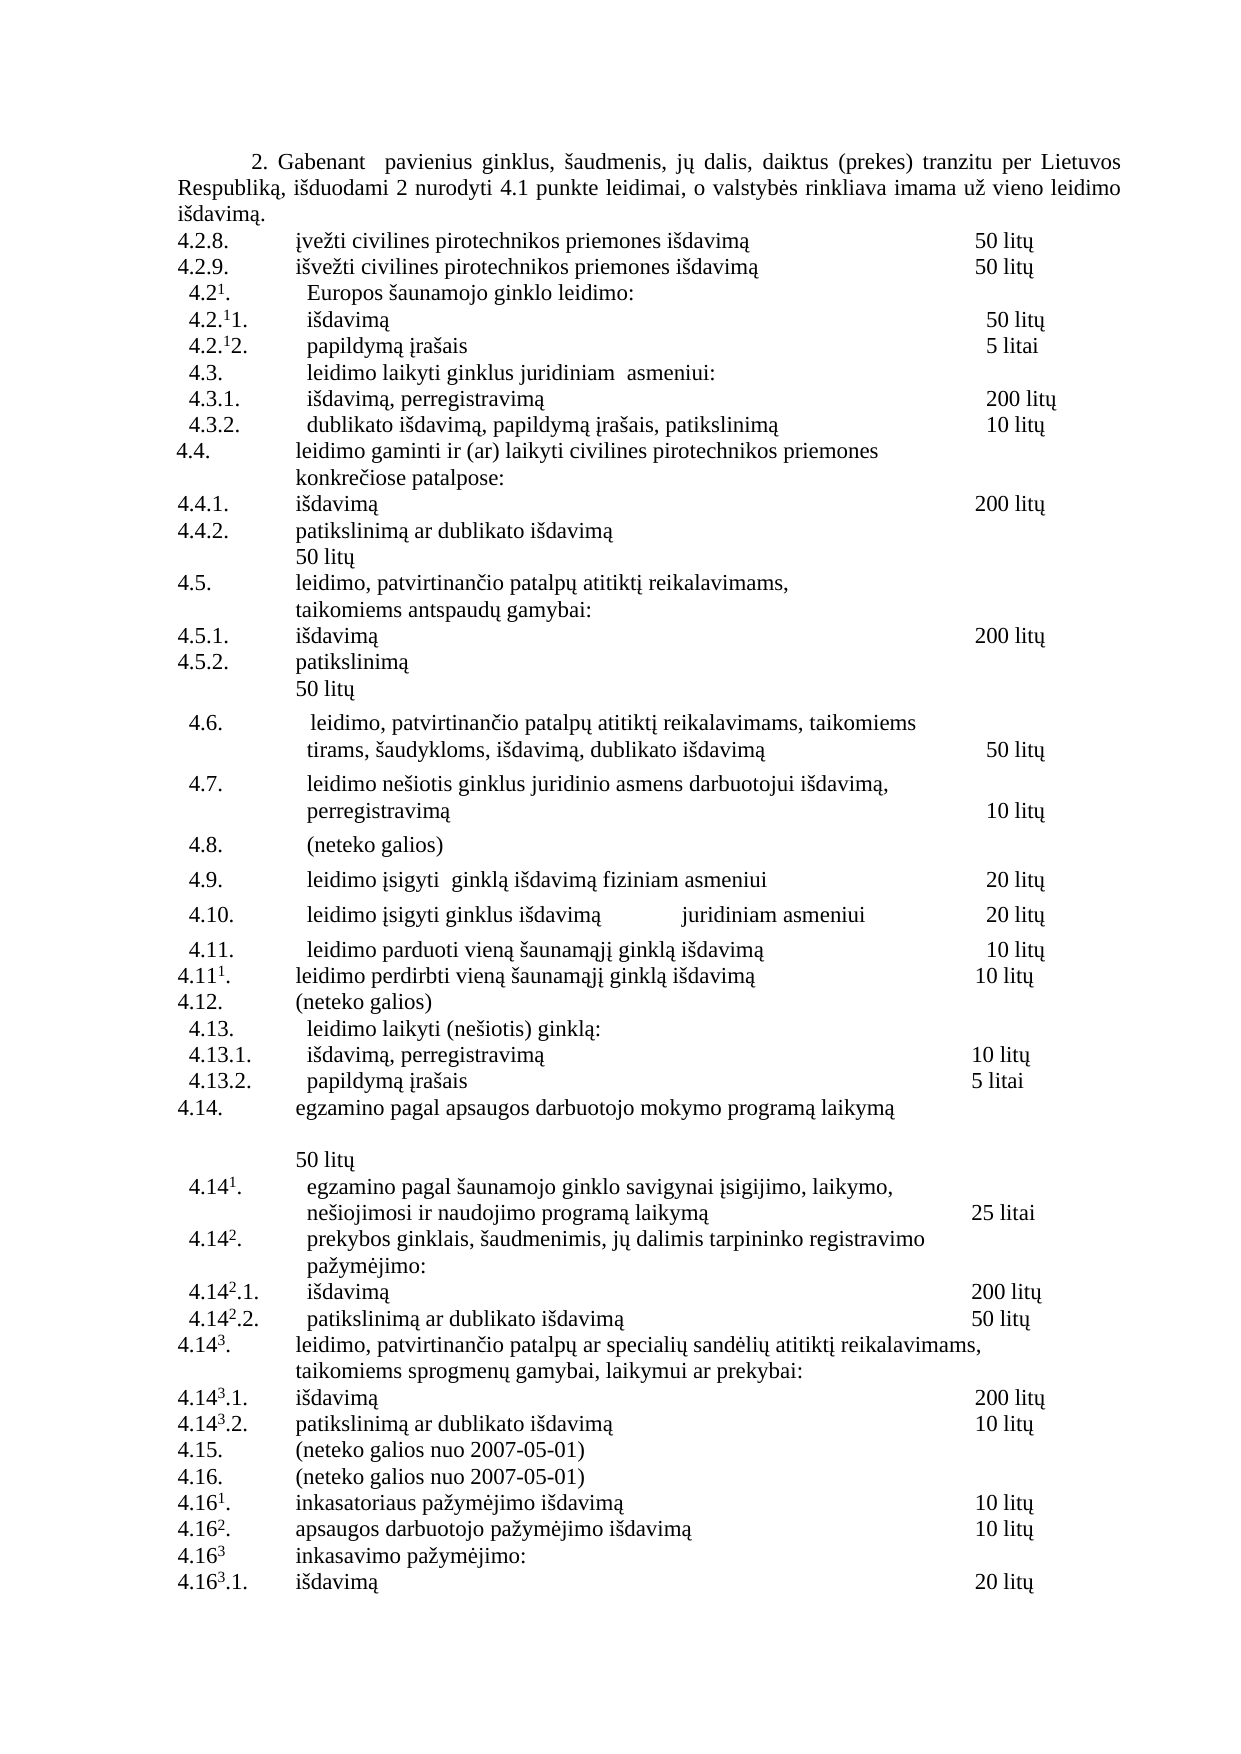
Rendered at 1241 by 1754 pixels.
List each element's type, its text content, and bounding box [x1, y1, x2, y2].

table_cell 4.13.2. [177, 1068, 307, 1094]
text 4.5. leidimo, patvirtinančio patalpų atitiktį reikalavimams, [177, 569, 1122, 596]
table_cell dublikato išdavimą, papildymą įrašais, patikslinimą [307, 411, 986, 438]
table_cell 20 litų [986, 858, 1133, 893]
text 4.161. inkasatoriaus pažymėjimo išdavimą 10 litų [177, 1489, 1122, 1515]
table_cell leidimo įsigyti ginklus išdavimą juridiniam asmeniui [307, 893, 986, 927]
table_cell [986, 359, 1133, 385]
table_cell išdavimą, perregistravimą [307, 385, 986, 411]
text 4.163.1. išdavimą 20 litų [177, 1568, 1122, 1594]
table_header Europos šaunamojo ginklo leidimo: [307, 280, 986, 306]
table_cell 10 litų [986, 762, 1133, 823]
table_cell 4.142.1. [177, 1278, 307, 1304]
table_cell 4.11. [177, 927, 307, 962]
text 4.2.9. išvežti civilines pirotechnikos priemones išdavimą 50 litų [177, 253, 1122, 279]
table_header 4.141. [177, 1173, 307, 1226]
table_cell prekybos ginklais, šaudmenimis, jų dalimis tarpininko registravimo pažymėjimo: [307, 1226, 971, 1278]
table_cell [971, 1226, 1119, 1278]
table_cell patikslinimą ar dublikato išdavimą [307, 1305, 971, 1331]
table_cell 200 litų [986, 385, 1133, 411]
table_cell 50 litų [986, 306, 1133, 332]
table_header leidimo laikyti (nešiotis) ginklą: [307, 1015, 971, 1041]
table_cell išdavimą [307, 1278, 971, 1304]
table_cell 5 litai [986, 332, 1133, 358]
table_cell 50 litų [971, 1305, 1119, 1331]
text 4.5.2. patikslinimą 50 litų [177, 648, 945, 701]
text taikomiems antspaudų gamybai: [177, 596, 1122, 622]
table_cell 200 litų [971, 1278, 1119, 1304]
table_cell 4.9. [177, 858, 307, 893]
text taikomiems sprogmenų gamybai, laikymui ar prekybai: [177, 1357, 1122, 1384]
table_cell 4.3.1. [177, 385, 307, 411]
table_cell 4.2.12. [177, 332, 307, 358]
table_cell papildymą įrašais [307, 332, 986, 358]
text konkrečiose patalpose: [176, 464, 974, 490]
table_cell (neteko galios) [307, 823, 986, 858]
text 4.5.1. išdavimą 200 litų [177, 622, 1122, 648]
table_cell išdavimą [307, 306, 986, 332]
text 4.4.2. patikslinimą ar dublikato išdavimą 50 litų [177, 517, 945, 569]
table_cell 20 litų [986, 893, 1133, 927]
text 4.15. (neteko galios nuo 2007-05-01) [177, 1436, 945, 1463]
text 2. Gabenant pavienius ginklus, šaudmenis, jų dalis, daiktus (prekes) tranzitu per Lietuvos Respubliką, išduodami 2 nurodyti 4.1 punkte leidimai, o valstybės rinkliava imama už vieno leidimo išdavimą. [177, 148, 1122, 227]
table_cell 4.142. [177, 1226, 307, 1278]
table_cell 4.142.2. [177, 1305, 307, 1331]
table_cell 10 litų [986, 411, 1133, 438]
table_header 25 litai [971, 1173, 1119, 1226]
table_cell 4.8. [177, 823, 307, 858]
table_header egzamino pagal šaunamojo ginklo savigynai įsigijimo, laikymo, nešiojimosi ir naudojimo programą laikymą [307, 1173, 971, 1226]
table_cell 10 litų [986, 927, 1133, 962]
table_cell išdavimą, perregistravimą [307, 1041, 971, 1067]
table_header 4.13. [177, 1015, 307, 1041]
text 4.16. (neteko galios nuo 2007-05-01) [177, 1463, 945, 1489]
table_cell 10 litų [971, 1041, 1119, 1067]
table_header [986, 280, 1133, 306]
table_cell leidimo įsigyti ginklą išdavimą fiziniam asmeniui [307, 858, 986, 893]
table_cell 4.7. [177, 762, 307, 823]
table_cell 4.2.11. [177, 306, 307, 332]
table_cell 4.10. [177, 893, 307, 927]
text 4.162. apsaugos darbuotojo pažymėjimo išdavimą 10 litų [177, 1515, 1122, 1542]
table_cell 4.3.2. [177, 411, 307, 438]
text 4.4.1. išdavimą 200 litų [177, 490, 1137, 517]
text 4.111. leidimo perdirbti vieną šaunamąjį ginklą išdavimą 10 litų [177, 962, 1122, 988]
text 4.143.1. išdavimą 200 litų [177, 1384, 1122, 1410]
table_cell leidimo laikyti ginklus juridiniam asmeniui: [307, 359, 986, 385]
text 4.2.8. įvežti civilines pirotechnikos priemones išdavimą 50 litų [177, 227, 1226, 253]
table_cell 5 litai [971, 1068, 1119, 1094]
text 4.4. leidimo gaminti ir (ar) laikyti civilines pirotechnikos priemones [176, 438, 974, 464]
text 4.163 inkasavimo pažymėjimo: [177, 1542, 1122, 1568]
table_cell 4.3. [177, 359, 307, 385]
table_header 50 litų [986, 701, 1133, 762]
text 4.14. egzamino pagal apsaugos darbuotojo mokymo programą laikymą 50 litų [177, 1094, 945, 1173]
text 4.12. (neteko galios) [177, 988, 945, 1015]
table_header 4.6. [177, 701, 307, 762]
table_cell papildymą įrašais [307, 1068, 971, 1094]
text 4.143. leidimo, patvirtinančio patalpų ar specialių sandėlių atitiktį reikalavimams, [177, 1331, 1122, 1357]
table_header leidimo, patvirtinančio patalpų atitiktį reikalavimams, taikomiems tirams, šaudykloms, išdavimą, dublikato išdavimą [307, 701, 986, 762]
table_cell 4.13.1. [177, 1041, 307, 1067]
table_cell leidimo parduoti vieną šaunamąjį ginklą išdavimą [307, 927, 986, 962]
table_cell [986, 823, 1133, 858]
text 4.143.2. patikslinimą ar dublikato išdavimą 10 litų [177, 1410, 1122, 1436]
table_header 4.21. [177, 280, 307, 306]
table_header [971, 1015, 1119, 1041]
table_cell leidimo nešiotis ginklus juridinio asmens darbuotojui išdavimą, perregistravimą [307, 762, 986, 823]
